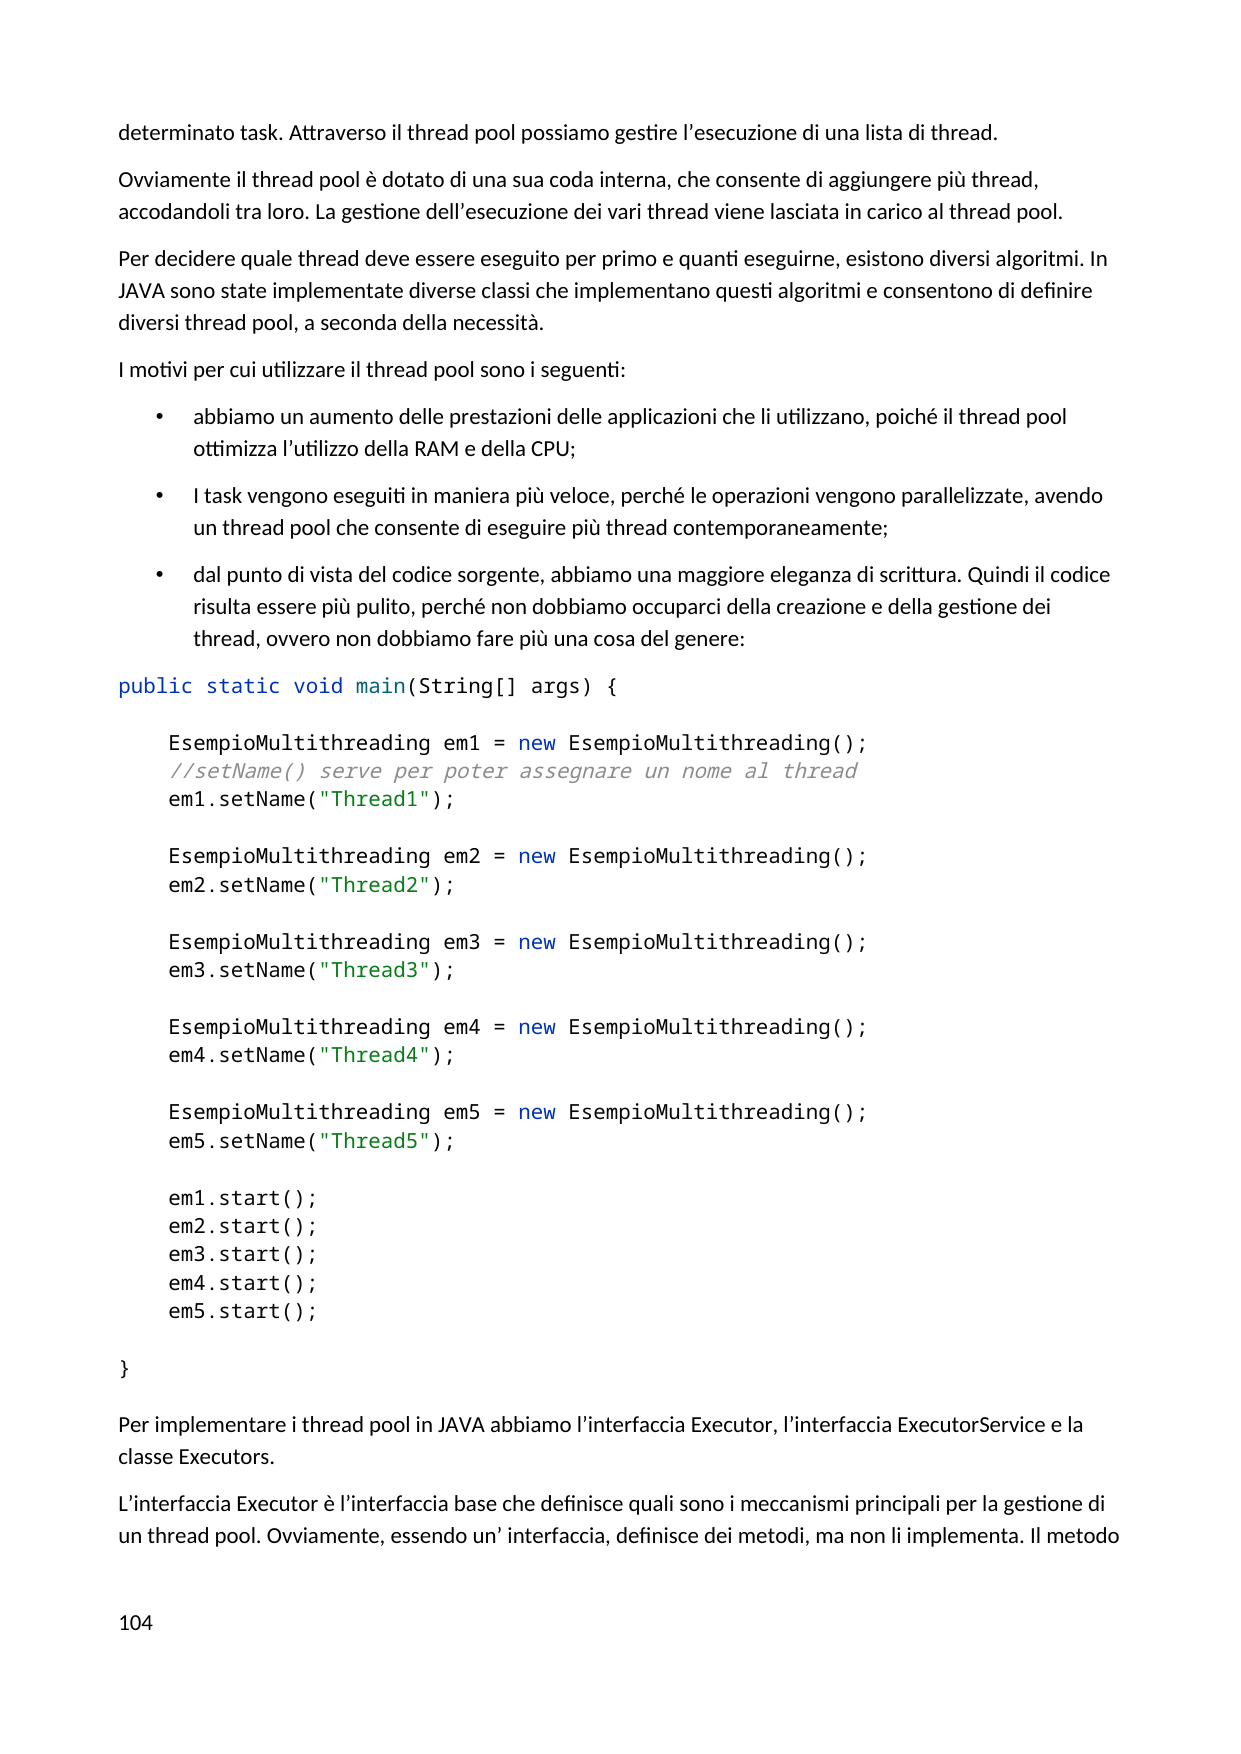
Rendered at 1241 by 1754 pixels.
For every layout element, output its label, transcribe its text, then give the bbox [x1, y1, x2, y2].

text public static void main(String[] args) { EsempioMultithreading em1 = new EsempioMultithreading(); //setName() serve per poter assegnare un nome al thread em1.setName("Thread1"); EsempioMultithreading em2 = new EsempioMultithreading(); em2.setName("Thread2"); EsempioMultithreading em3 = new EsempioMultithreading(); em3.setName("Thread3"); EsempioMultithreading em4 = new EsempioMultithreading(); em4.setName("Thread4"); EsempioMultithreading em5 = new EsempioMultithreading(); em5.setName("Thread5"); em1.start(); em2.start(); em3.start(); em4.start(); em5.start(); } [118, 671, 1122, 1382]
list dal punto di vista del codice sorgente, abbiamo una maggiore eleganza di scrittura. Quindi il codice risulta essere più pulito, perché non dobbiamo occuparci della creazione e della gestione dei thread, ovvero non dobbiamo fare più una cosa del genere: [156, 560, 1122, 652]
text Ovviamente il thread pool è dotato di una sua coda interna, che consente di aggiungere più thread, accodandoli tra loro. La gestione dell’esecuzione dei vari thread viene lasciata in carico al thread pool. [118, 165, 1122, 225]
text Per implementare i thread pool in JAVA abbiamo l’interfaccia Executor, l’interfaccia ExecutorService e la classe Executors. [118, 1410, 1122, 1470]
list abbiamo un aumento delle prestazioni delle applicazioni che li utilizzano, poiché il thread pool ottimizza l’utilizzo della RAM e della CPU; [156, 402, 1122, 462]
list I task vengono eseguiti in maniera più veloce, perché le operazioni vengono parallelizzate, avendo un thread pool che consente di eseguire più thread contemporaneamente; [156, 481, 1122, 541]
text Per decidere quale thread deve essere eseguito per primo e quanti eseguirne, esistono diversi algoritmi. In JAVA sono state implementate diverse classi che implementano questi algoritmi e consentono di definire diversi thread pool, a seconda della necessità. [118, 244, 1122, 336]
text I motivi per cui utilizzare il thread pool sono i seguenti: [118, 355, 1122, 383]
text L’interfaccia Executor è l’interfaccia base che definisce quali sono i meccanismi principali per la gestione di un thread pool. Ovviamente, essendo un’ interfaccia, definisce dei metodi, ma non li implementa. Il metodo [118, 1489, 1122, 1549]
text determinato task. Attraverso il thread pool possiamo gestire l’esecuzione di una lista di thread. [118, 118, 1122, 146]
